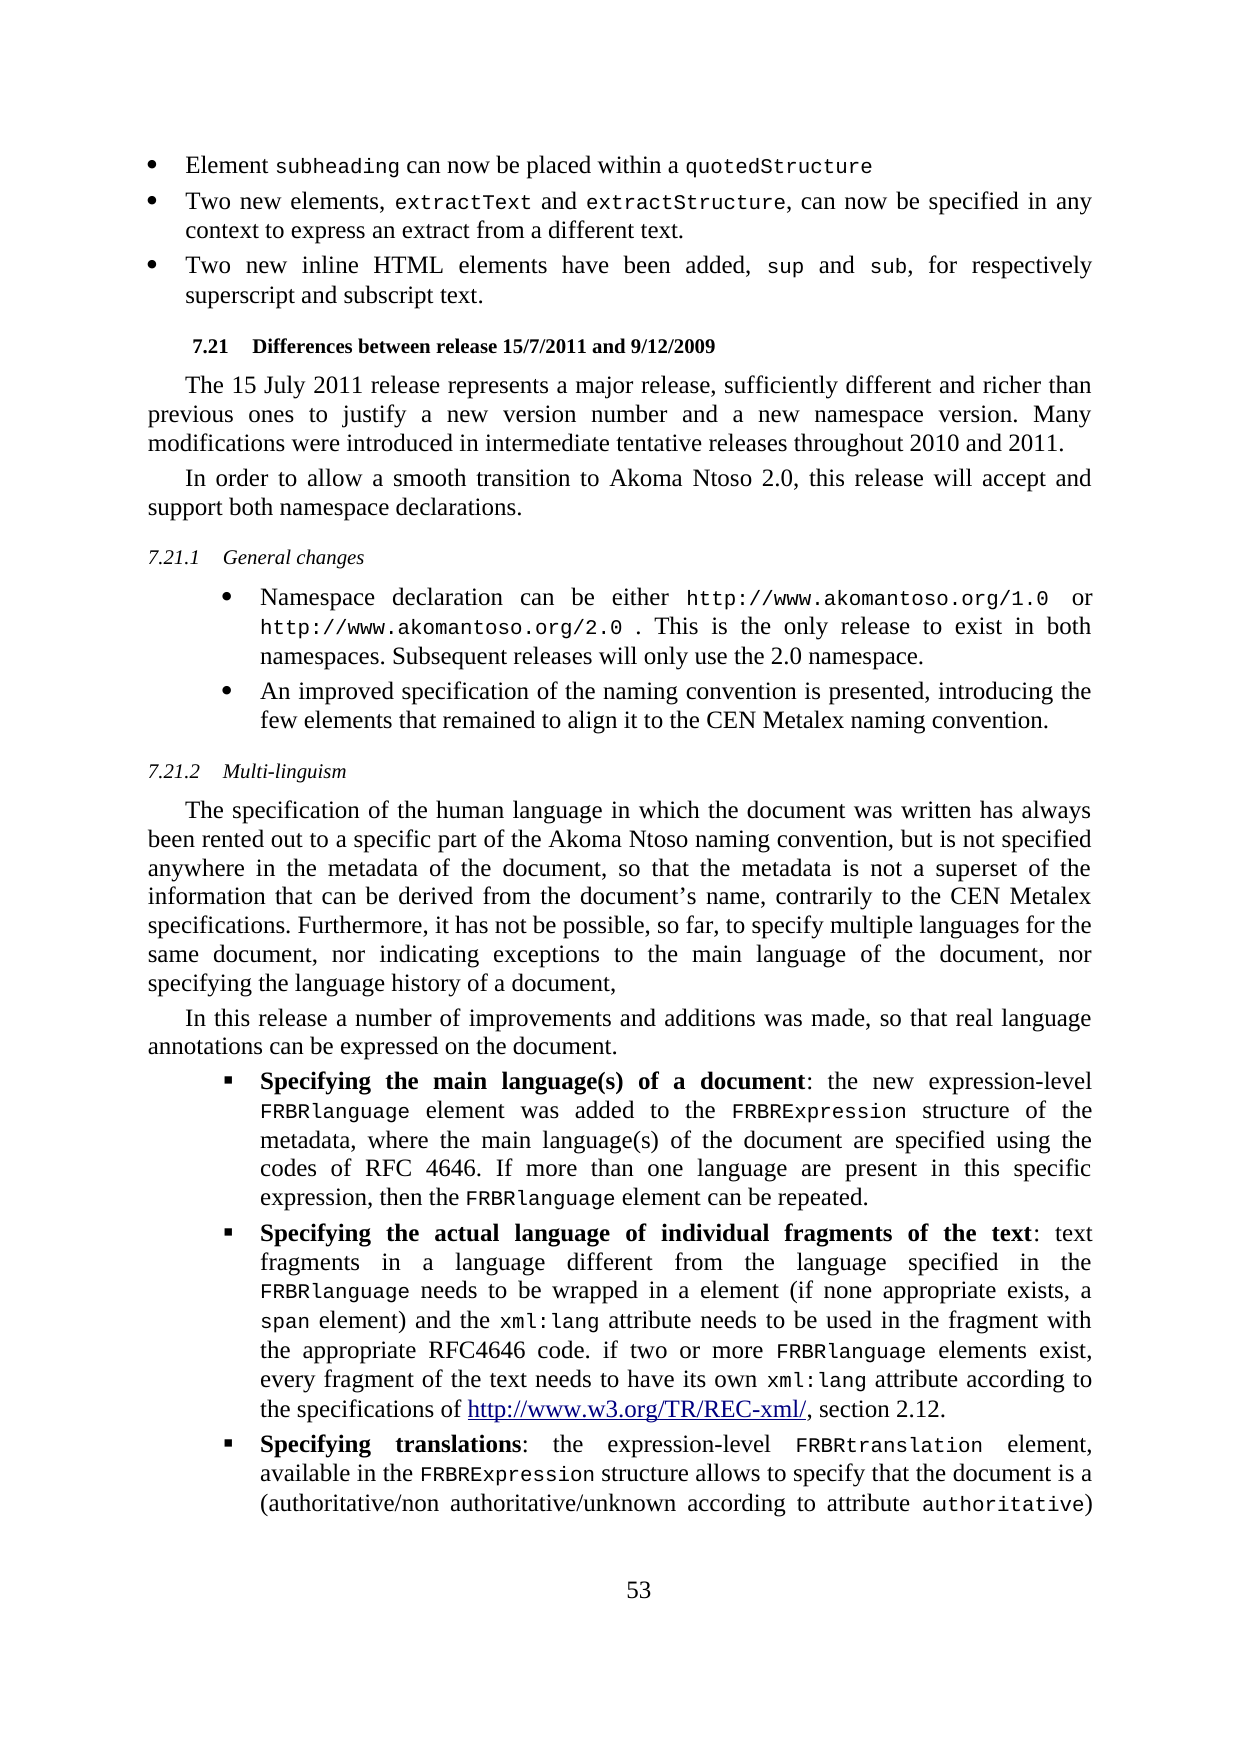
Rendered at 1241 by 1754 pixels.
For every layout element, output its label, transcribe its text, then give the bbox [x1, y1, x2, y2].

text In order to allow a smooth transition to Akoma Ntoso 2.0, this release will accept and support both namespace declarations. [148, 463, 1092, 520]
subtitle General changes [148, 545, 1092, 569]
subtitle Differences between release 15/7/2011 and 9/12/2009 [192, 334, 1092, 358]
list Namespace declaration can be either http://www.akomantoso.org/1.0 or http://www.akomantoso.org/2.0 . This is the only release to exist in both namespaces. Subsequent releases will only use the 2.0 namespace. [222, 582, 1092, 670]
subtitle Multi-linguism [148, 758, 1092, 783]
list Specifying the actual language of individual fragments of the text: text fragments in a language different from the language specified in the FRBRlanguage needs to be wrapped in a element (if none appropriate exists, a span element) and the xml:lang attribute needs to be used in the fragment with the appropriate RFC4646 code. if two or more FRBRlanguage elements exist, every fragment of the text needs to have its own xml:lang attribute according to the specifications of http://www.w3.org/TR/REC-xml/, section 2.12. [222, 1218, 1092, 1423]
text The specification of the human language in which the document was written has always been rented out to a specific part of the Akoma Ntoso naming convention, but is not specified anywhere in the metadata of the document, so that the metadata is not a superset of the information that can be derived from the document’s name, contrarily to the CEN Metalex specifications. Furthermore, it has not be possible, so far, to specify multiple languages for the same document, nor indicating exceptions to the main language of the document, nor specifying the language history of a document, [148, 795, 1092, 996]
text The 15 July 2011 release represents a major release, sufficiently different and richer than previous ones to justify a new version number and a new namespace version. Many modifications were introduced in intermediate tentative releases throughout 2010 and 2011. [148, 370, 1092, 457]
list Two new inline HTML elements have been added, sup and sub, for respectively superscript and subscript text. [148, 250, 1092, 309]
list Two new elements, extractText and extractStructure, can now be specified in any context to express an extract from a different text. [148, 186, 1092, 244]
list Element subheading can now be placed within a quotedStructure [148, 150, 1092, 179]
list Specifying the main language(s) of a document: the new expression-level FRBRlanguage element was added to the FRBRExpression structure of the metadata, where the main language(s) of the document are specified using the codes of RFC 4646. If more than one language are present in this specific expression, then the FRBRlanguage element can be repeated. [222, 1066, 1092, 1212]
list An improved specification of the naming convention is presented, introducing the few elements that remained to align it to the CEN Metalex naming convention. [222, 676, 1092, 733]
list Specifying translations: the expression-level FRBRtranslation element, available in the FRBRExpression structure allows to specify that the document is a (authoritative/non authoritative/unknown according to attribute authoritative) [222, 1429, 1092, 1518]
text In this release a number of improvements and additions was made, so that real language annotations can be expressed on the document. [148, 1003, 1092, 1060]
